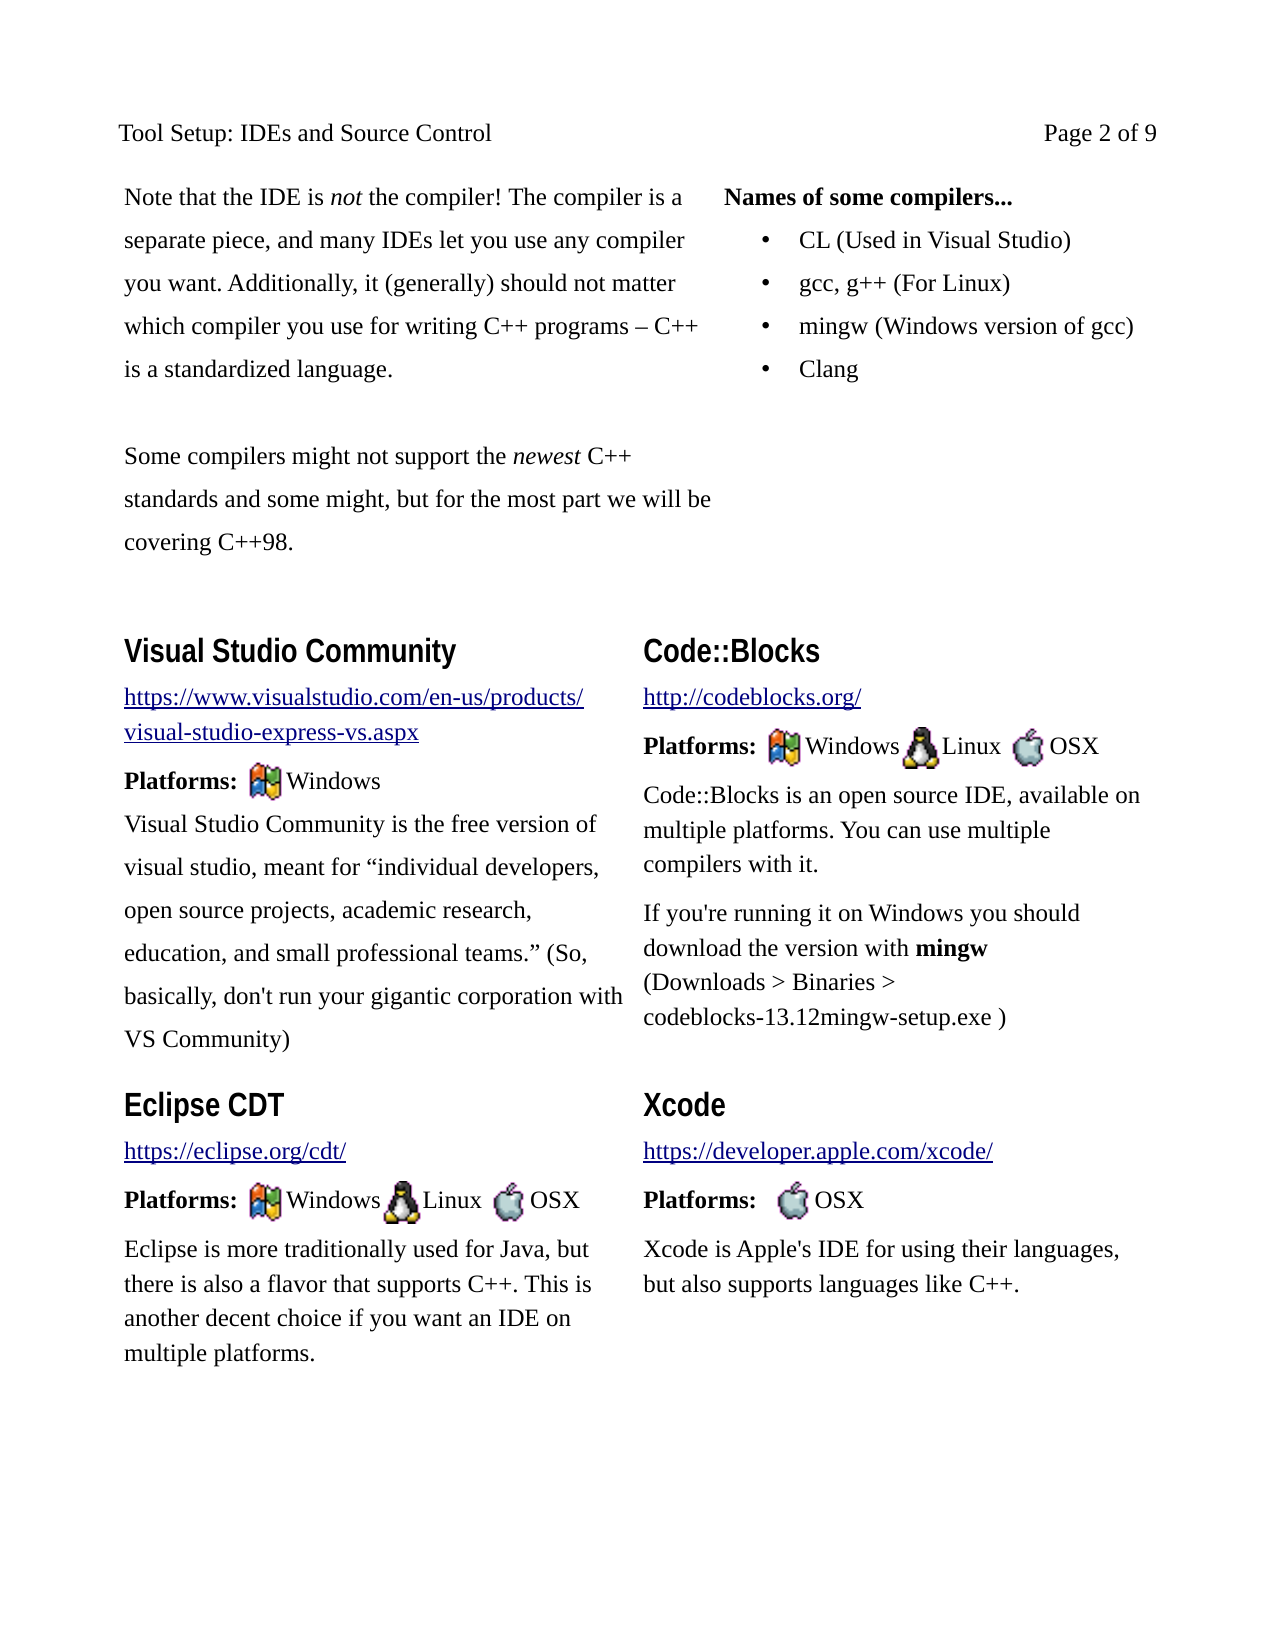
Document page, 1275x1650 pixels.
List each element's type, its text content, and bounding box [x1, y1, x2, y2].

table_cell Eclipse CDT https://eclipse.org/cdt/ Platforms: Windows Linux OSX Eclipse is more traditionally used for Java, but there is also a flavor that supports C++. This is another decent choice if you want an IDE on multiple platforms. [118, 1059, 637, 1387]
table_header Names of some compilers... CL (Used in Visual Studio) gcc, g++ (For Linux) mingw (Windows version of gcc) Clang [718, 176, 1157, 562]
table_header Visual Studio Community https://www.visualstudio.com/en-us/products/visual-studio-express-vs.aspx Platforms: Windows Visual Studio Community is the free version of visual studio, meant for “individual developers, open source projects, academic research, education, and small professional teams.” (So, basically, don't run your gigantic corporation with VS Community) [118, 605, 637, 1059]
picture [380, 1181, 423, 1224]
picture [772, 1180, 815, 1222]
table_header Code::Blocks http://codeblocks.org/ Platforms: Windows Linux OSX Code::Blocks is an open source IDE, available on multiple platforms. You can use multiple compilers with it. If you're running it on Windows you should download the version with mingw (Downloads > Binaries > codeblocks-13.12mingw-setup.exe ) [638, 605, 1157, 1059]
table_cell Xcode https://developer.apple.com/xcode/ Platforms: OSX Xcode is Apple's IDE for using their languages, but also supports languages like C++. [638, 1059, 1157, 1387]
picture [244, 1181, 286, 1224]
picture [1007, 727, 1050, 769]
picture [488, 1181, 530, 1224]
picture [899, 727, 942, 769]
picture [244, 761, 286, 803]
picture [763, 727, 805, 769]
table_header Note that the IDE is not the compiler! The compiler is a separate piece, and many IDEs let you use any compiler you want. Additionally, it (generally) should not matter which compiler you use for writing C++ programs – C++ is a standardized language. Some compilers might not support the newest C++ standards and some might, but for the most part we will be covering C++98. [118, 176, 718, 562]
